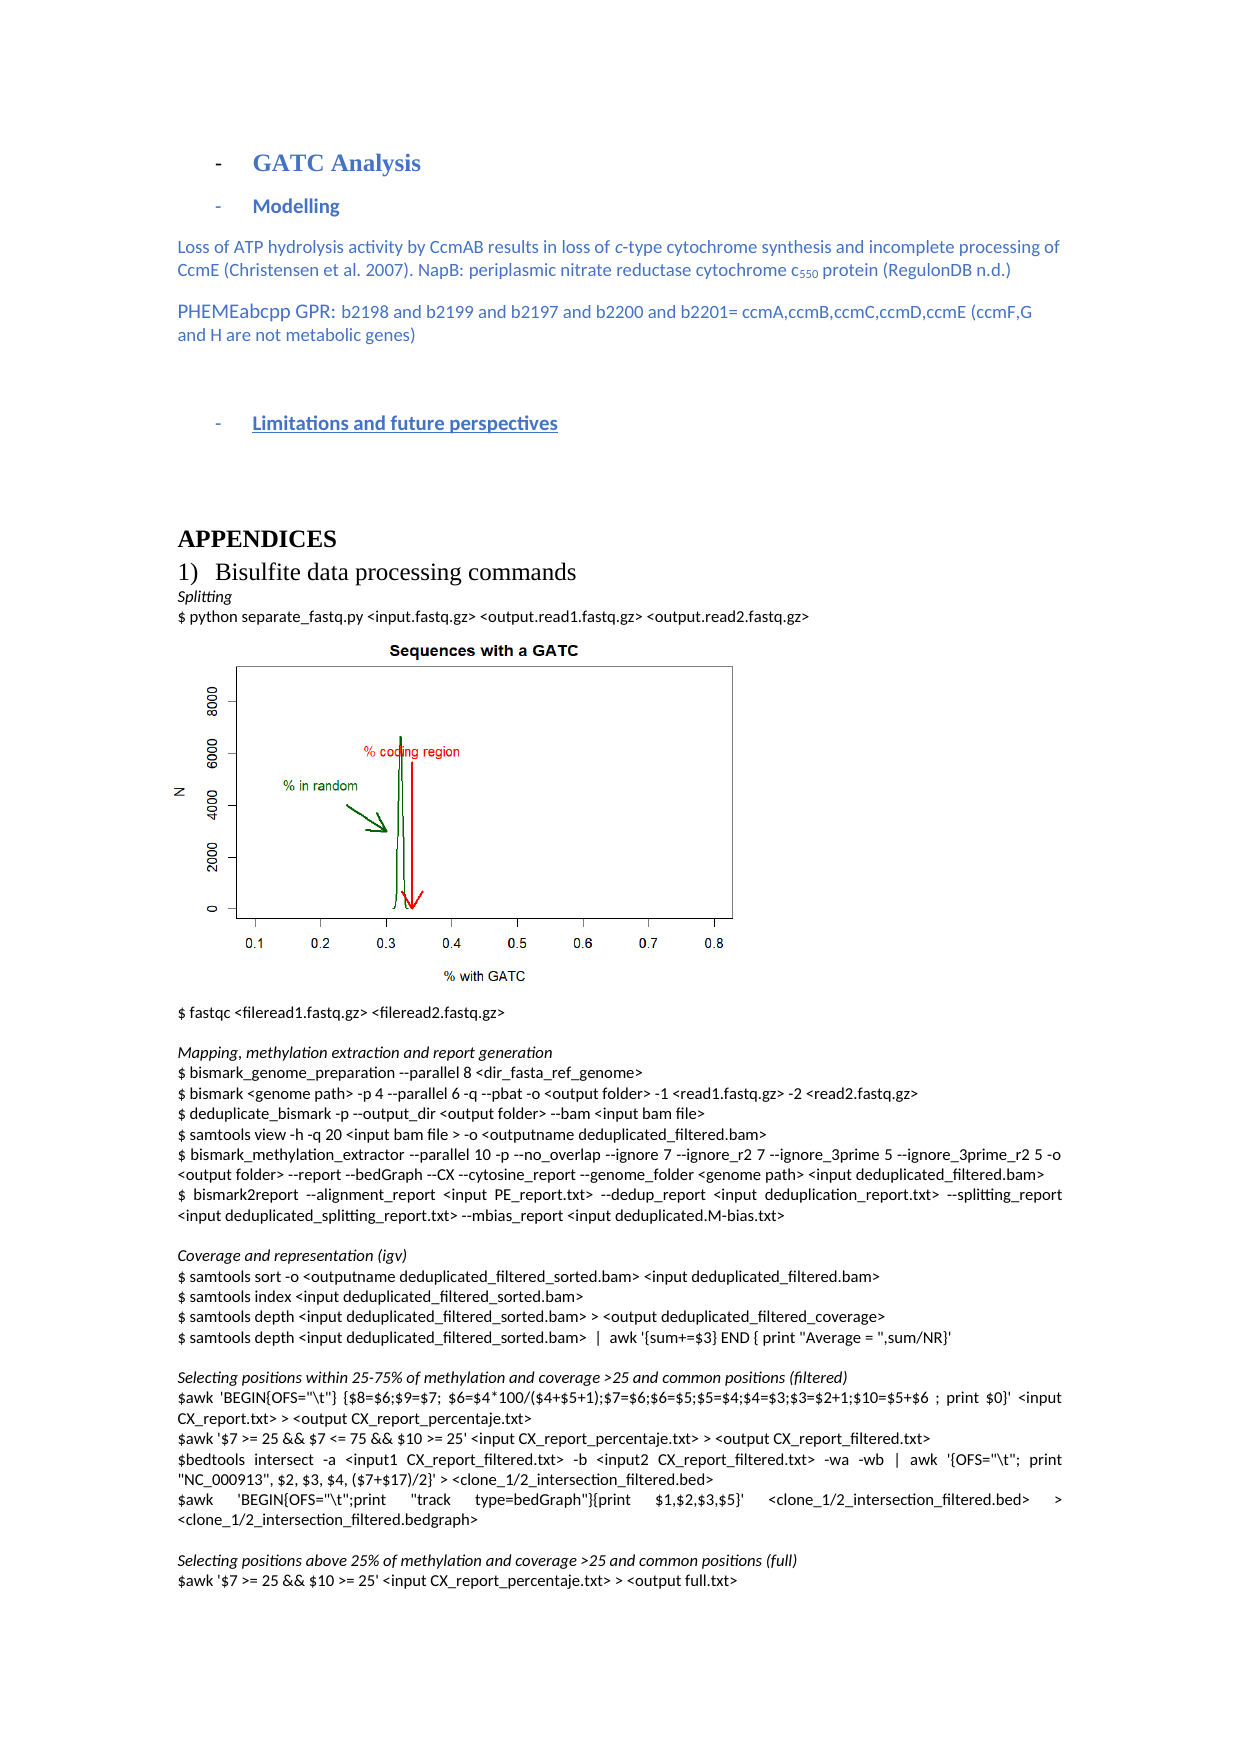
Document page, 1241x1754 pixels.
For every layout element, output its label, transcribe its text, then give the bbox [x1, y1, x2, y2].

text $ samtools depth <input deduplicated_filtered_sorted.bam> > <output deduplicated_filtered_coverage> [177, 1307, 1063, 1327]
list Modelling [215, 193, 1063, 219]
text PHEMEabcpp GPR: b2198 and b2199 and b2197 and b2200 and b2201= ccmA,ccmB,ccmC,ccmD,ccmE (ccmF,G and H are not metabolic genes) [177, 298, 1063, 346]
text Coverage and representation (igv) [177, 1246, 1063, 1266]
text $ python separate_fastq.py <input.fastq.gz> <output.read1.fastq.gz> <output.read2.fastq.gz> [177, 606, 1063, 627]
text $awk 'BEGIN{OFS="\t";print "track type=bedGraph"}{print $1,$2,$3,$5}' <clone_1/2_intersection_filtered.bed> > <clone_1/2_intersection_filtered.bedgraph> [177, 1489, 1063, 1530]
text $ deduplicate_bismark -p --output_dir <output folder> --bam <input bam file> [177, 1103, 1063, 1124]
text $ bismark <genome path> -p 4 --parallel 6 -q --pbat -o <output folder> -1 <read1.fastq.gz> -2 <read2.fastq.gz> [177, 1083, 1063, 1103]
text $awk '$7 >= 25 && $7 <= 75 && $10 >= 25' <input CX_report_percentaje.txt> > <output CX_report_filtered.txt> [177, 1428, 1063, 1449]
text $ samtools depth <input deduplicated_filtered_sorted.bam> | awk '{sum+=$3} END { print "Average = ",sum/NR}' [177, 1327, 1063, 1347]
text $awk '$7 >= 25 && $10 >= 25' <input CX_report_percentaje.txt> > <output full.txt> [177, 1571, 1063, 1591]
text Selecting positions above 25% of methylation and coverage >25 and common positions (full) [177, 1550, 1063, 1571]
text $bedtools intersect -a <input1 CX_report_filtered.txt> -b <input2 CX_report_filtered.txt> -wa -wb | awk '{OFS="\t"; print "NC_000913", $2, $3, $4, ($7+$17)/2}' > <clone_1/2_intersection_filtered.bed> [177, 1449, 1063, 1489]
subtitle Bisulfite data processing commands [177, 557, 1063, 586]
text $ bismark_genome_preparation --parallel 8 <dir_fasta_ref_genome> [177, 1063, 1063, 1083]
text $ bismark2report --alignment_report <input PE_report.txt> --dedup_report <input deduplication_report.txt> --splitting_report <input deduplicated_splitting_report.txt> --mbias_report <input deduplicated.M-bias.txt> [177, 1185, 1063, 1225]
text Loss of ATP hydrolysis activity by CcmAB results in loss of c-type cytochrome synthesis and incomplete processing of CcmE (Christensen et al. 2007). NapB: periplasmic nitrate reductase cytochrome c550 protein (RegulonDB n.d.) [177, 235, 1063, 281]
text Selecting positions within 25-75% of methylation and coverage >25 and common positions (filtered) [177, 1367, 1063, 1388]
list GATC Analysis [215, 148, 1063, 177]
text $ bismark_methylation_extractor --parallel 10 -p --no_overlap --ignore 7 --ignore_r2 7 --ignore_3prime 5 --ignore_3prime_r2 5 -o <output folder> --report --bedGraph --CX --cytosine_report --genome_folder <genome path> <input deduplicated_filtered.bam> [177, 1144, 1063, 1185]
text $ samtools index <input deduplicated_filtered_sorted.bam> [177, 1286, 1063, 1307]
text Mapping, methylation extraction and report generation [177, 1042, 1063, 1063]
list Limitations and future perspectives [215, 410, 1063, 436]
text $awk 'BEGIN{OFS="\t"} {$8=$6;$9=$7; $6=$4*100/($4+$5+1);$7=$6;$6=$5;$5=$4;$4=$3;$3=$2+1;$10=$5+$6 ; print $0}' <input CX_report.txt> > <output CX_report_percentaje.txt> [177, 1388, 1063, 1428]
text $ fastqc <fileread1.fastq.gz> <fileread2.fastq.gz> [177, 627, 1063, 1022]
text Splitting [177, 586, 1063, 606]
subtitle APPENDICES [177, 524, 1063, 553]
text $ samtools view -h -q 20 <input bam file > -o <outputname deduplicated_filtered.bam> [177, 1124, 1063, 1144]
text $ samtools sort -o <outputname deduplicated_filtered_sorted.bam> <input deduplicated_filtered.bam> [177, 1266, 1063, 1286]
